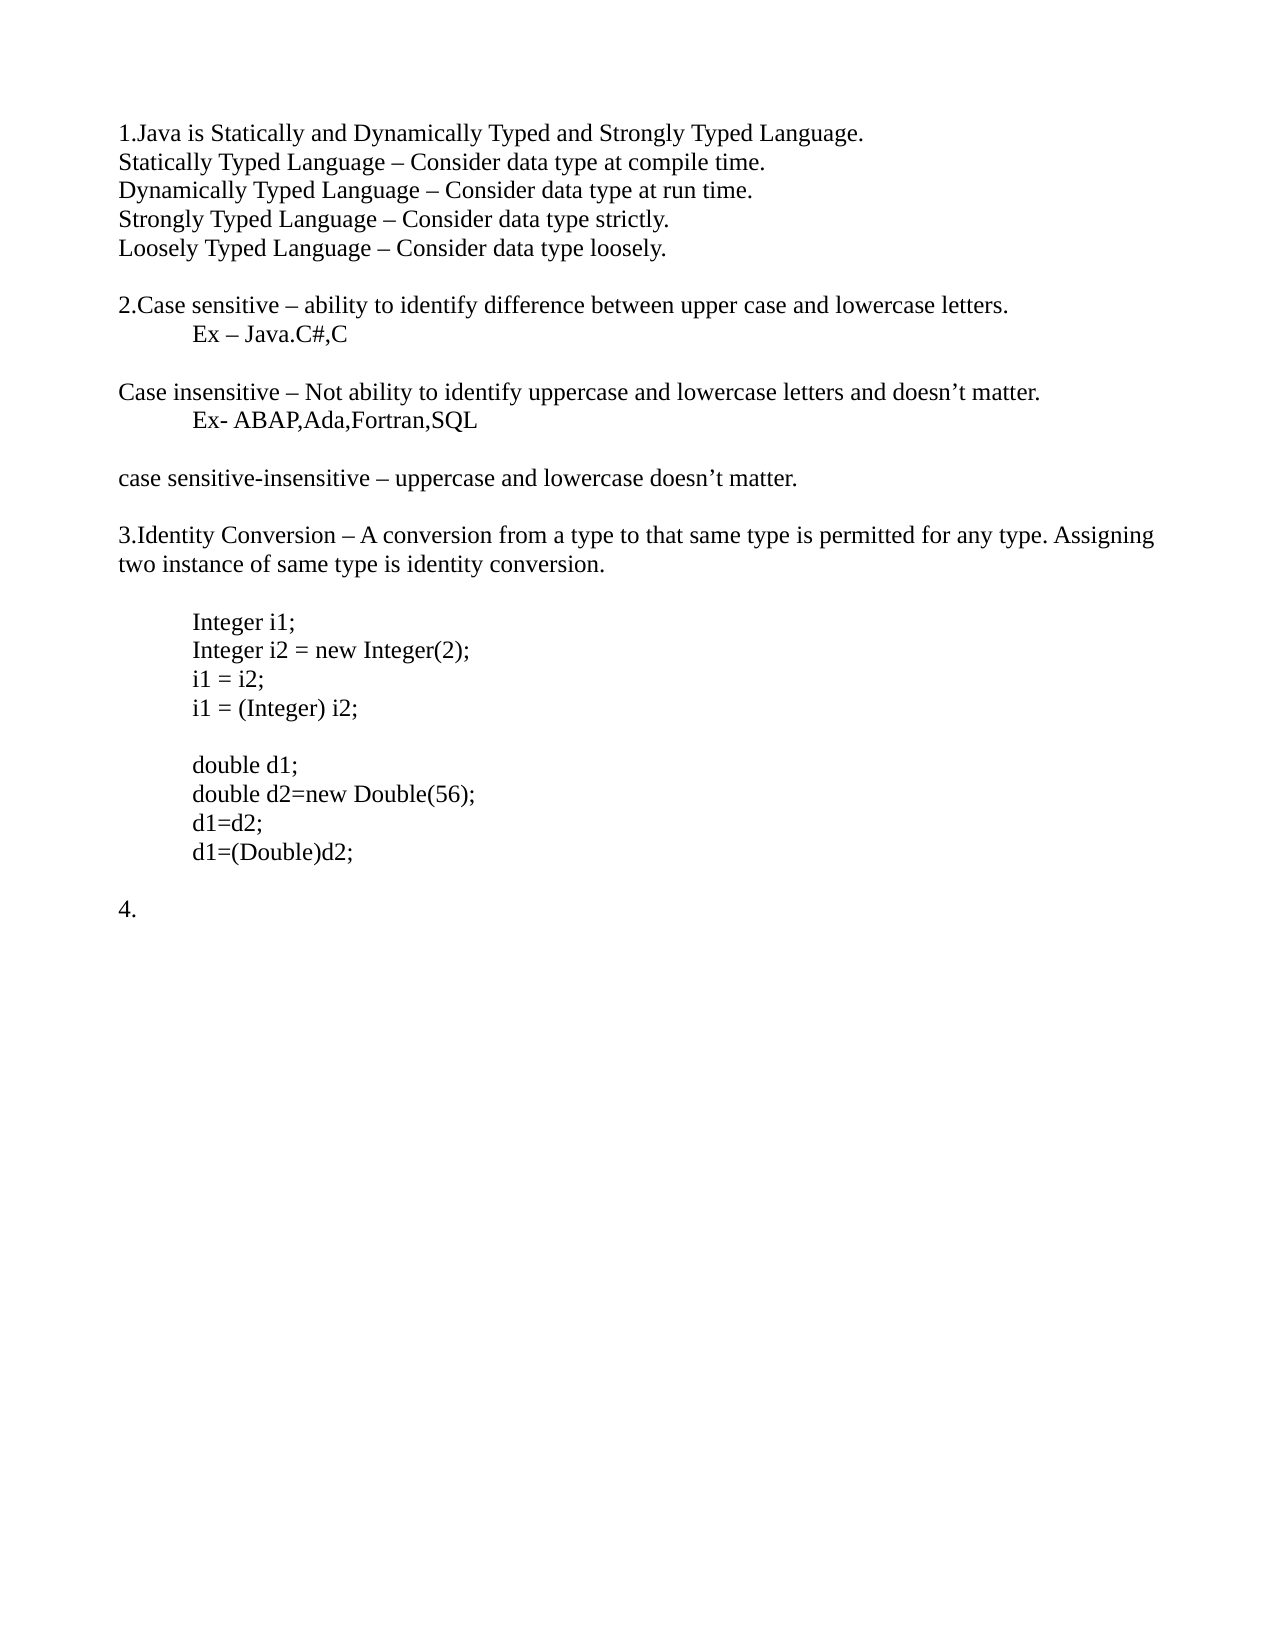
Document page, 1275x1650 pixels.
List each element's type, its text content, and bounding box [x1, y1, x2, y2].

text Loosely Typed Language – Consider data type loosely. [118, 233, 1157, 262]
text 1.Java is Statically and Dynamically Typed and Strongly Typed Language. [118, 118, 1157, 147]
text 2.Case sensitive – ability to identify difference between upper case and lowercase letters. [118, 291, 1157, 319]
text Ex – Java.C#,C [118, 319, 1157, 348]
text case sensitive-insensitive – uppercase and lowercase doesn’t matter. [118, 463, 1157, 492]
text Dynamically Typed Language – Consider data type at run time. [118, 176, 1157, 204]
text Integer i2 = new Integer(2); [118, 636, 1157, 664]
text d1=d2; [118, 808, 1157, 837]
text double d1; [118, 751, 1157, 779]
text double d2=new Double(56); [118, 779, 1157, 808]
text Statically Typed Language – Consider data type at compile time. [118, 147, 1157, 176]
text i1 = (Integer) i2; [118, 693, 1157, 722]
text Integer i1; [118, 607, 1157, 636]
text Strongly Typed Language – Consider data type strictly. [118, 204, 1157, 233]
text i1 = i2; [118, 664, 1157, 693]
text Ex- ABAP,Ada,Fortran,SQL [118, 406, 1157, 434]
text 4. [118, 894, 1157, 923]
text Case insensitive – Not ability to identify uppercase and lowercase letters and doesn’t matter. [118, 377, 1157, 406]
text 3.Identity Conversion – A conversion from a type to that same type is permitted for any type. Assigning two instance of same type is identity conversion. [118, 521, 1157, 578]
text d1=(Double)d2; [118, 837, 1157, 866]
